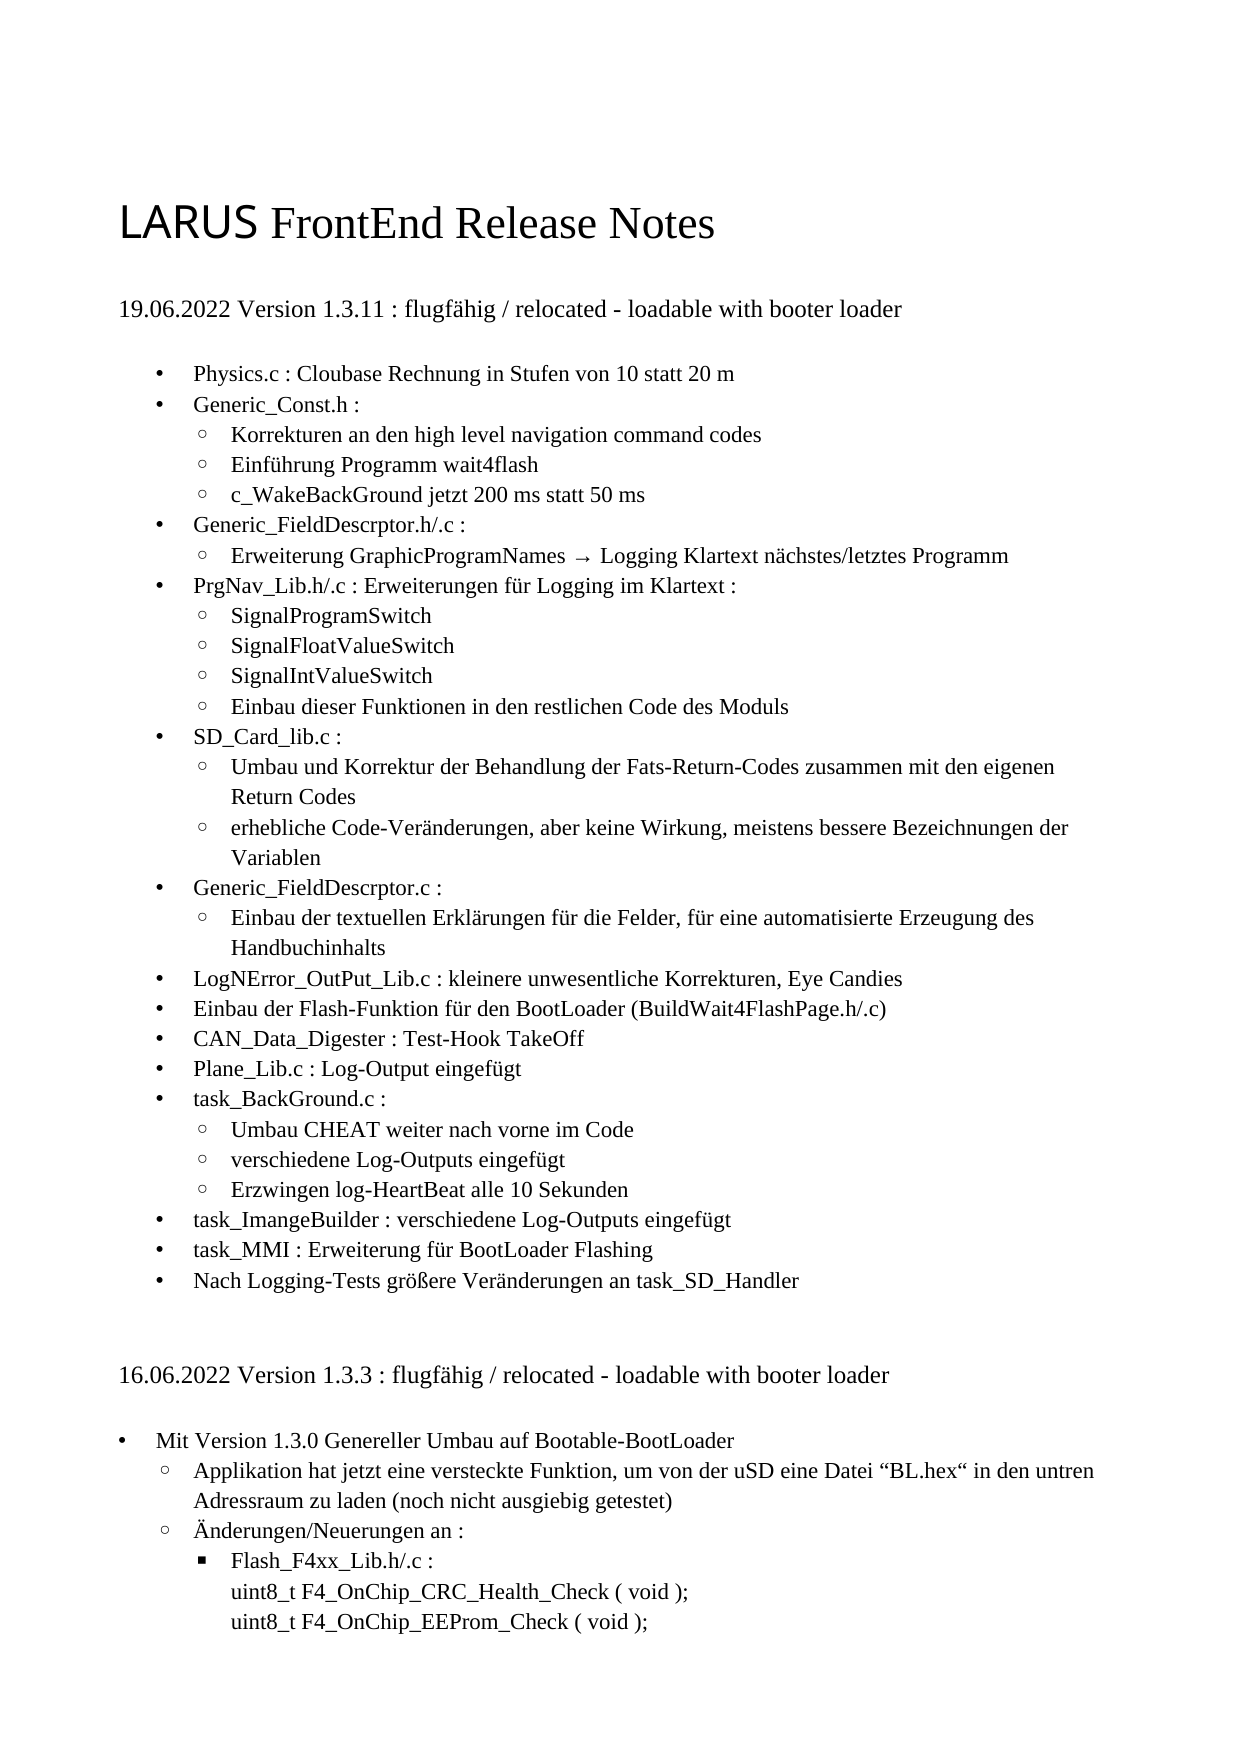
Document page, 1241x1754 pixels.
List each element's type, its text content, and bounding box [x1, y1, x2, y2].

list SignalProgramSwitch [193, 602, 1122, 628]
list LogNError_OutPut_Lib.c : kleinere unwesentliche Korrekturen, Eye Candies [156, 965, 1122, 991]
list Umbau und Korrektur der Behandlung der Fats-Return-Codes zusammen mit den eigenen Return Codes [193, 753, 1122, 810]
list Physics.c : Cloubase Rechnung in Stufen von 10 statt 20 m [156, 361, 1122, 387]
list CAN_Data_Digester : Test-Hook TakeOff [156, 1025, 1122, 1051]
list SD_Card_lib.c : [156, 723, 1122, 749]
text 16.06.2022 Version 1.3.3 : flugfähig / relocated - loadable with booter loader [118, 1361, 1122, 1389]
list erhebliche Code-Veränderungen, aber keine Wirkung, meistens bessere Bezeichnungen der Variablen [193, 814, 1122, 870]
list Nach Logging-Tests größere Veränderungen an task_SD_Handler [156, 1267, 1122, 1326]
list task_BackGround.c : [156, 1086, 1122, 1112]
list Änderungen/Neuerungen an : [156, 1517, 1122, 1544]
text 19.06.2022 Version 1.3.11 : flugfähig / relocated - loadable with booter loader [118, 294, 1122, 323]
list Plane_Lib.c : Log-Output eingefügt [156, 1055, 1122, 1082]
list Flash_F4xx_Lib.h/.c : uint8_t F4_OnChip_CRC_Health_Check ( void ); uint8_t F4_OnChip_EEProm_Check ( void ); [193, 1547, 1122, 1634]
list task_MMI : Erweiterung für BootLoader Flashing [156, 1237, 1122, 1263]
list SignalIntValueSwitch [193, 663, 1122, 689]
list Einbau der textuellen Erklärungen für die Felder, für eine automatisierte Erzeugung des Handbuchinhalts [193, 904, 1122, 961]
list Mit Version 1.3.0 Genereller Umbau auf Bootable-BootLoader [118, 1427, 1122, 1453]
list Einbau dieser Funktionen in den restlichen Code des Moduls [193, 693, 1122, 719]
list Generic_FieldDescrptor.c : [156, 874, 1122, 900]
list Erzwingen log-HeartBeat alle 10 Sekunden [193, 1176, 1122, 1202]
list Einführung Programm wait4flash [193, 451, 1122, 477]
list Einbau der Flash-Funktion für den BootLoader (BuildWait4FlashPage.h/.c) [156, 995, 1122, 1021]
list SignalFloatValueSwitch [193, 632, 1122, 659]
list Generic_FieldDescrptor.h/.c : [156, 512, 1122, 538]
list PrgNav_Lib.h/.c : Erweiterungen für Logging im Klartext : [156, 572, 1122, 598]
list Generic_Const.h : [156, 391, 1122, 417]
list c_WakeBackGround jetzt 200 ms statt 50 ms [193, 481, 1122, 508]
text LARUS FrontEnd Release Notes [118, 190, 1122, 252]
list task_ImangeBuilder : verschiedene Log-Outputs eingefügt [156, 1206, 1122, 1233]
list Korrekturen an den high level navigation command codes [193, 421, 1122, 447]
list Erweiterung GraphicProgramNames → Logging Klartext nächstes/letztes Programm [193, 542, 1122, 568]
list Applikation hat jetzt eine versteckte Funktion, um von der uSD eine Datei “BL.hex“ in den untren Adressraum zu laden (noch nicht ausgiebig getestet) [156, 1457, 1122, 1513]
list verschiedene Log-Outputs eingefügt [193, 1146, 1122, 1172]
list Umbau CHEAT weiter nach vorne im Code [193, 1116, 1122, 1142]
